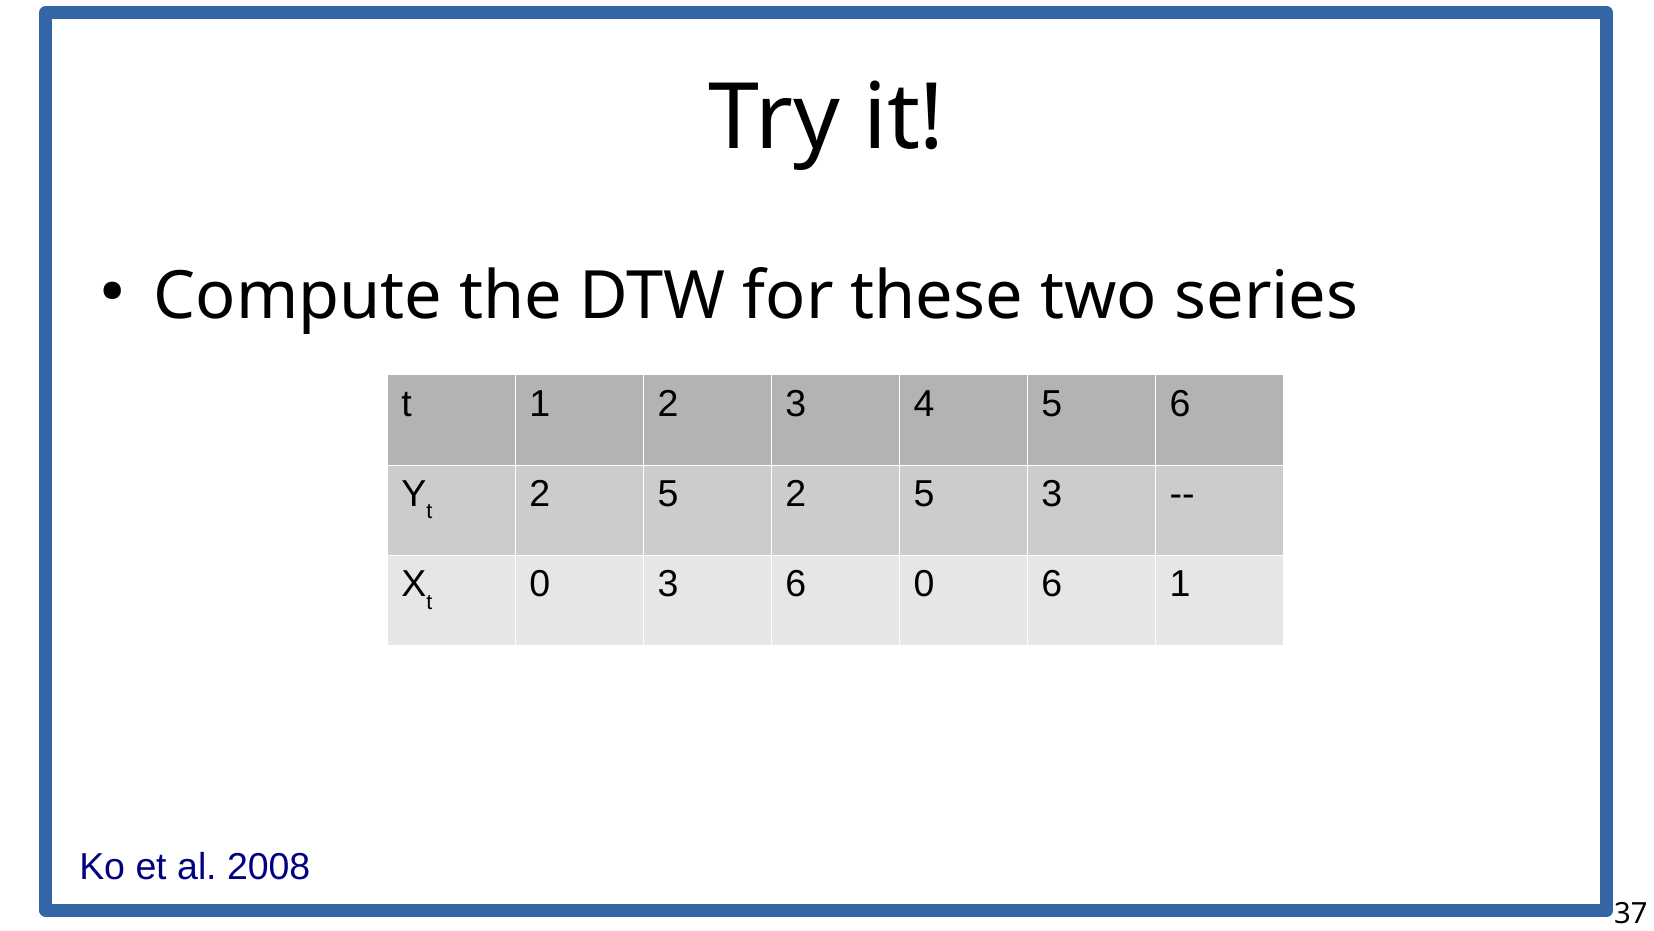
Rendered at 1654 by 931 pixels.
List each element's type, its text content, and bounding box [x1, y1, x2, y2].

table_header 3 [772, 375, 899, 465]
title Try it! [82, 19, 1571, 226]
table_cell 0 [900, 556, 1027, 645]
table_cell 3 [644, 556, 771, 645]
table_cell 2 [516, 466, 643, 555]
table_cell 1 [1156, 556, 1283, 645]
table_cell 3 [1028, 466, 1155, 555]
title Try it! [82, 1, 1571, 6]
table_cell 6 [772, 556, 899, 645]
table_cell 0 [516, 556, 643, 645]
table_cell Xt [388, 556, 515, 645]
table_cell 5 [644, 466, 771, 555]
table_header 4 [900, 375, 1027, 465]
table_header 5 [1028, 375, 1155, 465]
table_cell 2 [772, 466, 899, 555]
table_header t [388, 375, 515, 465]
table_cell 5 [900, 466, 1027, 555]
table_header 1 [516, 375, 643, 465]
table_cell Yt [388, 466, 515, 555]
table_header 2 [644, 375, 771, 465]
table_cell -- [1156, 466, 1283, 555]
text_box Ko et al. 2008 [64, 838, 416, 896]
table_header 6 [1156, 375, 1283, 465]
list Compute the DTW for these two series [82, 247, 1571, 867]
table_cell 6 [1028, 556, 1155, 645]
